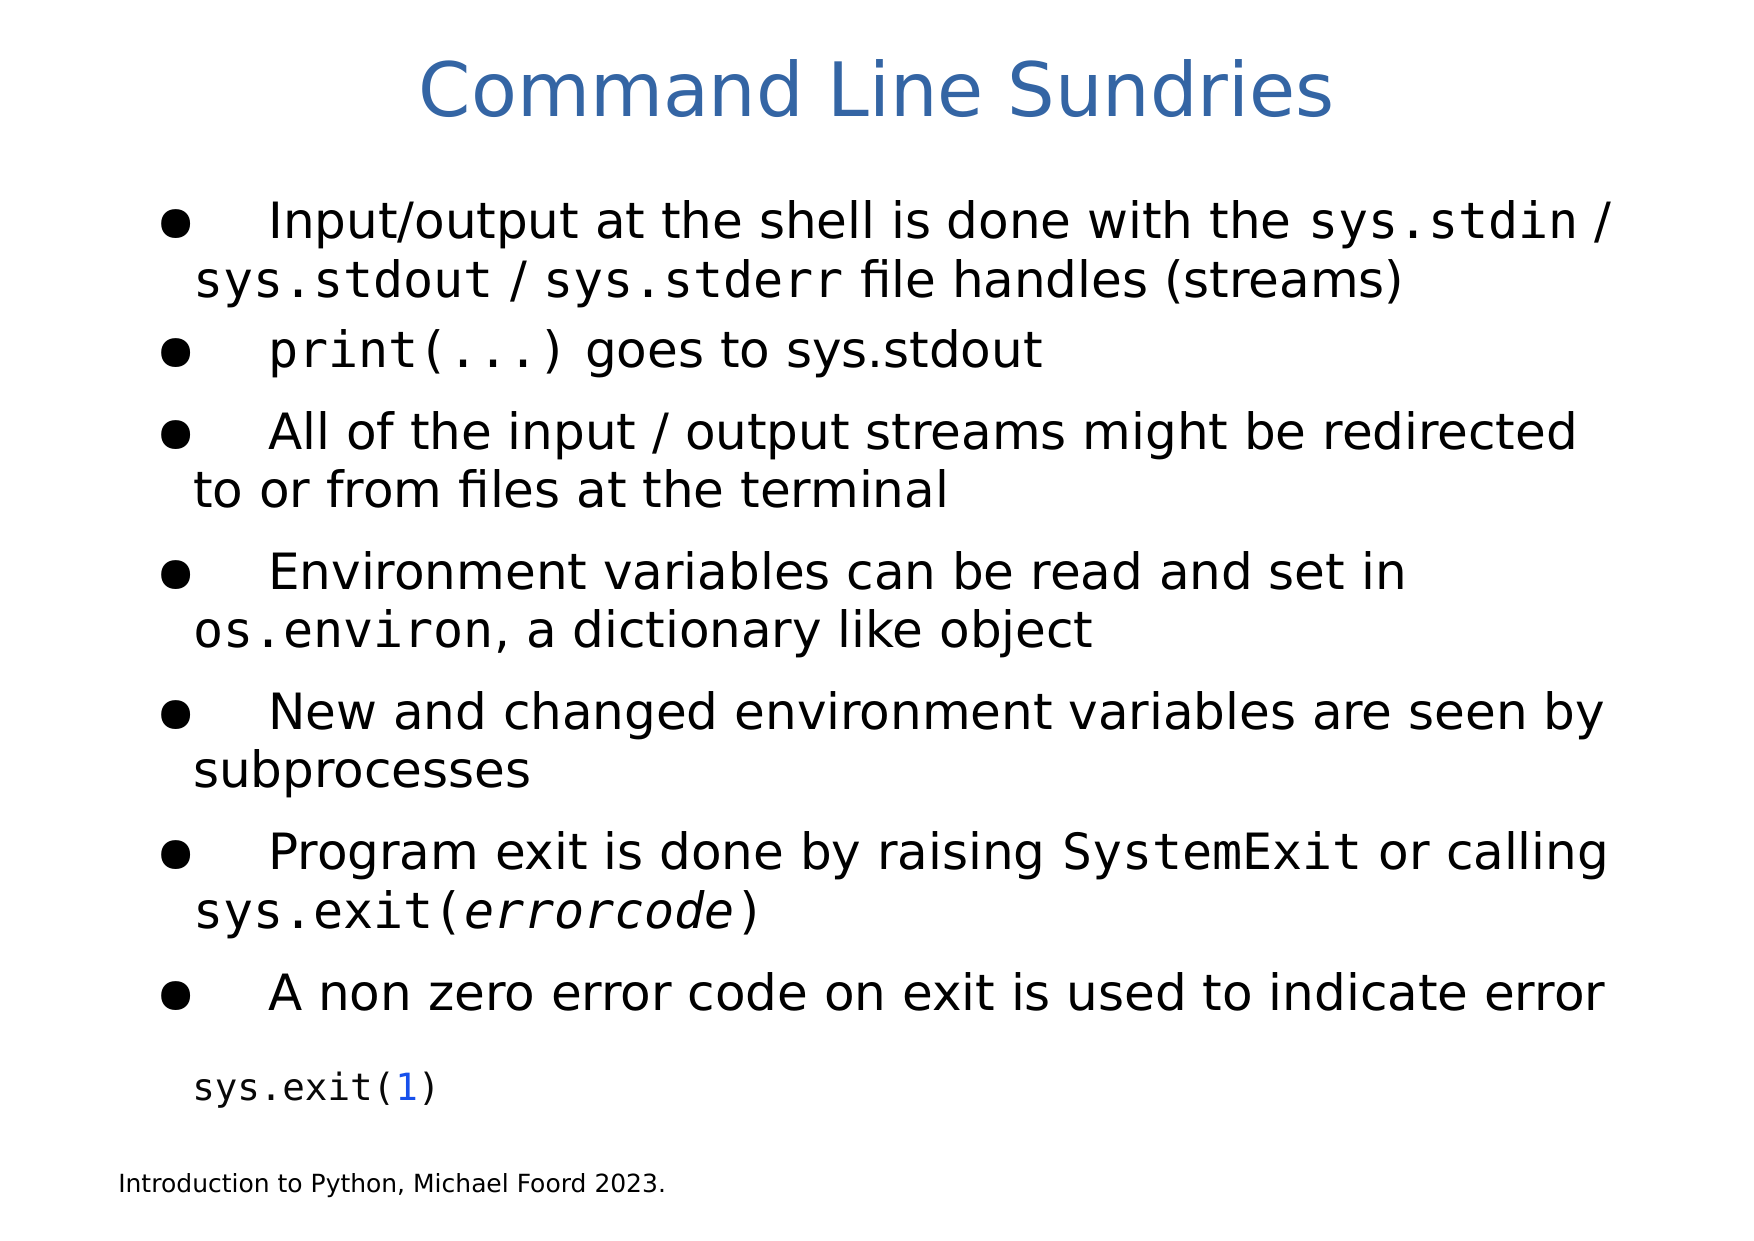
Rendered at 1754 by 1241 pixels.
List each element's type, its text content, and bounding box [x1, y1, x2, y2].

list Input/output at the shell is done with the sys.stdin / sys.stdout / sys.stderr file handles (streams) [156, 192, 1636, 309]
list A non zero error code on exit is used to indicate error [156, 963, 1636, 1022]
list Program exit is done by raising SystemExit or calling sys.exit(errorcode) [156, 823, 1636, 940]
list print(...) goes to sys.stdout [156, 321, 1636, 379]
list All of the input / output streams might be redirected to or from files at the terminal [156, 403, 1636, 519]
list Environment variables can be read and set in os.environ, a dictionary like object [156, 543, 1636, 659]
subtitle Command Line Sundries [118, 47, 1636, 134]
text sys.exit(1) [192, 1065, 1636, 1109]
list New and changed environment variables are seen by subprocesses [156, 683, 1636, 799]
